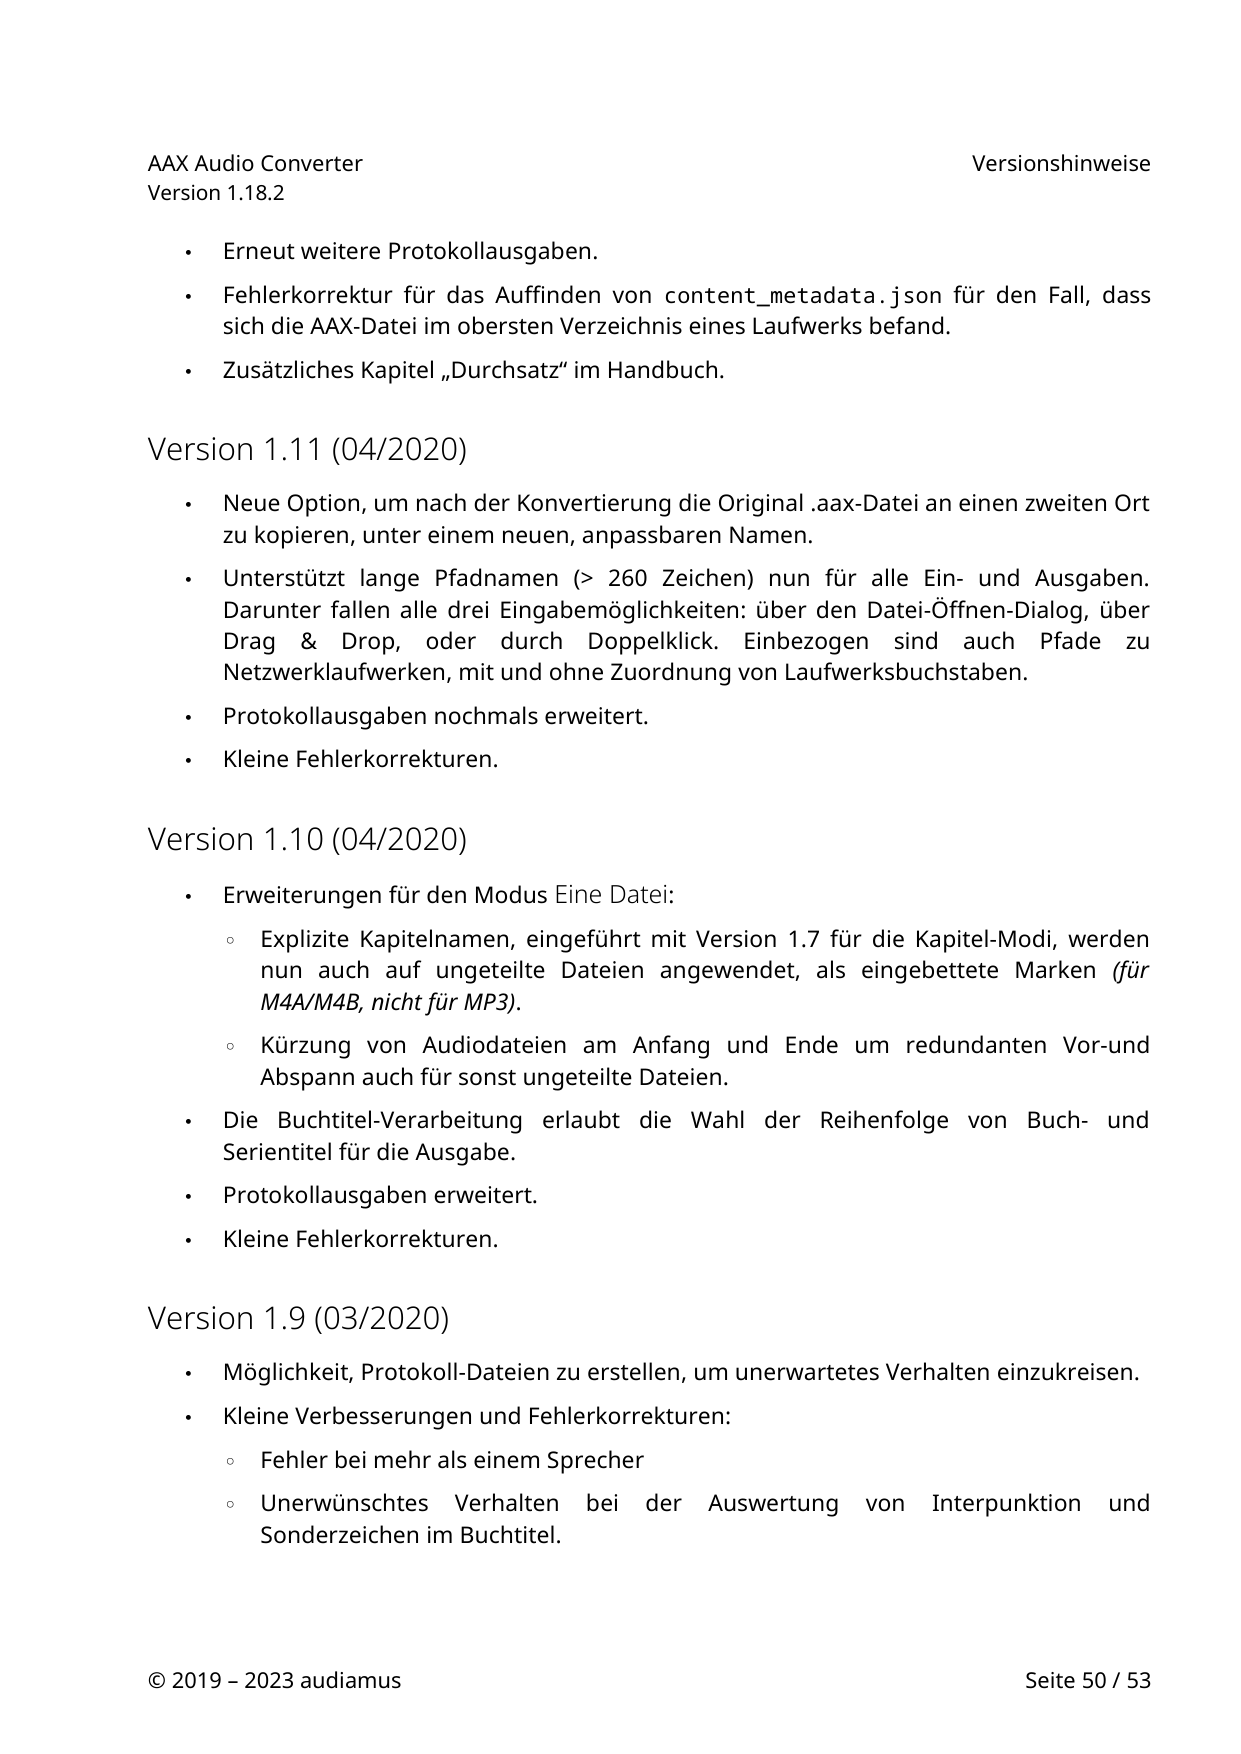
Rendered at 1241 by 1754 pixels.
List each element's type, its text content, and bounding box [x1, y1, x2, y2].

list Kleine Fehlerkorrekturen. [185, 743, 1152, 774]
list Kleine Verbesserungen und Fehlerkorrekturen: [185, 1400, 1152, 1431]
list Kürzung von Audiodateien am Anfang und Ende um redundanten Vor-und Abspann auch für sonst ungeteilte Dateien. [223, 1029, 1152, 1092]
list Protokollausgaben erweitert. [185, 1179, 1152, 1210]
list Explizite Kapitelnamen, eingeführt mit Version 1.7 für die Kapitel-Modi, werden nun auch auf ungeteilte Dateien angewendet, als eingebettete Marken (für M4A/M4B, nicht für MP3). [223, 923, 1152, 1017]
list Zusätzliches Kapitel „Durchsatz“ im Handbuch. [185, 354, 1152, 385]
list Unterstützt lange Pfadnamen (> 260 Zeichen) nun für alle Ein- und Ausgaben. Darunter fallen alle drei Eingabemöglichkeiten: über den Datei-Öffnen-Dialog, über Drag & Drop, oder durch Doppelklick. Einbezogen sind auch Pfade zu Netzwerklaufwerken, mit und ohne Zuordnung von Laufwerksbuchstaben. [185, 562, 1152, 687]
subtitle Version 1.9 (03/2020) [148, 1296, 1152, 1339]
list Unerwünschtes Verhalten bei der Auswertung von Interpunktion und Sonderzeichen im Buchtitel. [223, 1487, 1152, 1550]
list Protokollausgaben nochmals erweitert. [185, 700, 1152, 731]
list Erneut weitere Protokollausgaben. [185, 235, 1152, 267]
list Fehler bei mehr als einem Sprecher [223, 1444, 1152, 1475]
list Die Buchtitel-Verarbeitung erlaubt die Wahl der Reihenfolge von Buch- und Serientitel für die Ausgabe. [185, 1104, 1152, 1167]
list Erweiterungen für den Modus Eine Datei: [185, 877, 1152, 911]
subtitle Version 1.10 (04/2020) [148, 816, 1152, 859]
list Neue Option, um nach der Konvertierung die Original .aax-Datei an einen zweiten Ort zu kopieren, unter einem neuen, anpassbaren Namen. [185, 487, 1152, 550]
list Fehlerkorrektur für das Auffinden von content_metadata.json für den Fall, dass sich die AAX-Datei im obersten Verzeichnis eines Laufwerks befand. [185, 279, 1152, 341]
list Kleine Fehlerkorrekturen. [185, 1223, 1152, 1254]
list Möglichkeit, Protokoll-Dateien zu erstellen, um unerwartetes Verhalten einzukreisen. [185, 1356, 1152, 1388]
subtitle Version 1.11 (04/2020) [148, 427, 1152, 470]
